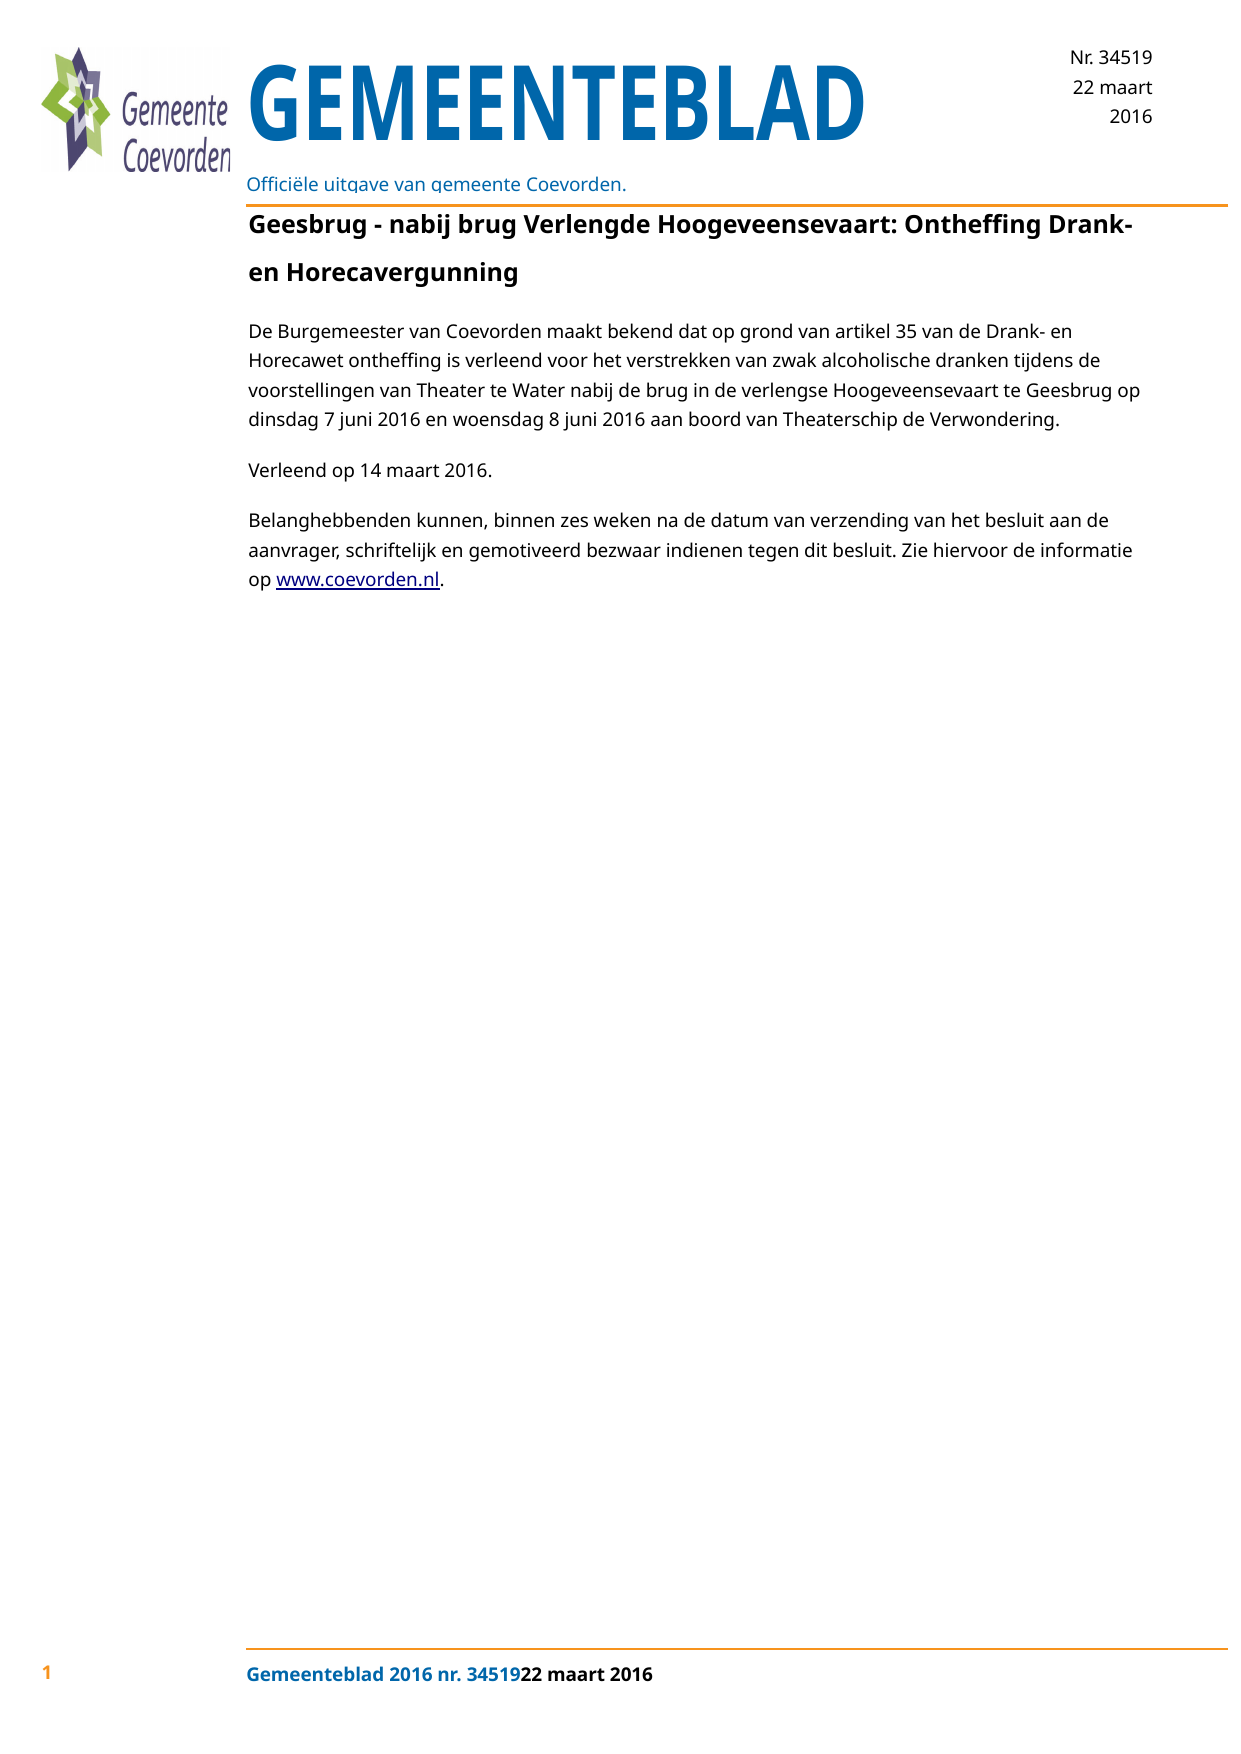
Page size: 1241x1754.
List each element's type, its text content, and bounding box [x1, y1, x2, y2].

text Geesbrug - nabij brug Verlengde Hoogeveensevaart: Ontheffing Drank- en Horecavergunning [248, 207, 1152, 288]
picture [41, 47, 231, 172]
text De Burgemeester van Coevorden maakt bekend dat op grond van artikel 35 van de Drank- en Horecawet ontheffing is verleend voor het verstrekken van zwak alcoholische dranken tijdens de voorstellingen van Theater te Water nabij de brug in de verlengse Hoogeveensevaart te Geesbrug op dinsdag 7 juni 2016 en woensdag 8 juni 2016 aan boord van Theaterschip de Verwondering. [248, 318, 1152, 432]
text Belanghebbenden kunnen, binnen zes weken na de datum van verzending van het besluit aan de aanvrager, schriftelijk en gemotiveerd bezwaar indienen tegen dit besluit. Zie hiervoor de informatie op www.coevorden.nl. [248, 507, 1152, 592]
text Verleend op 14 maart 2016. [248, 457, 1152, 483]
